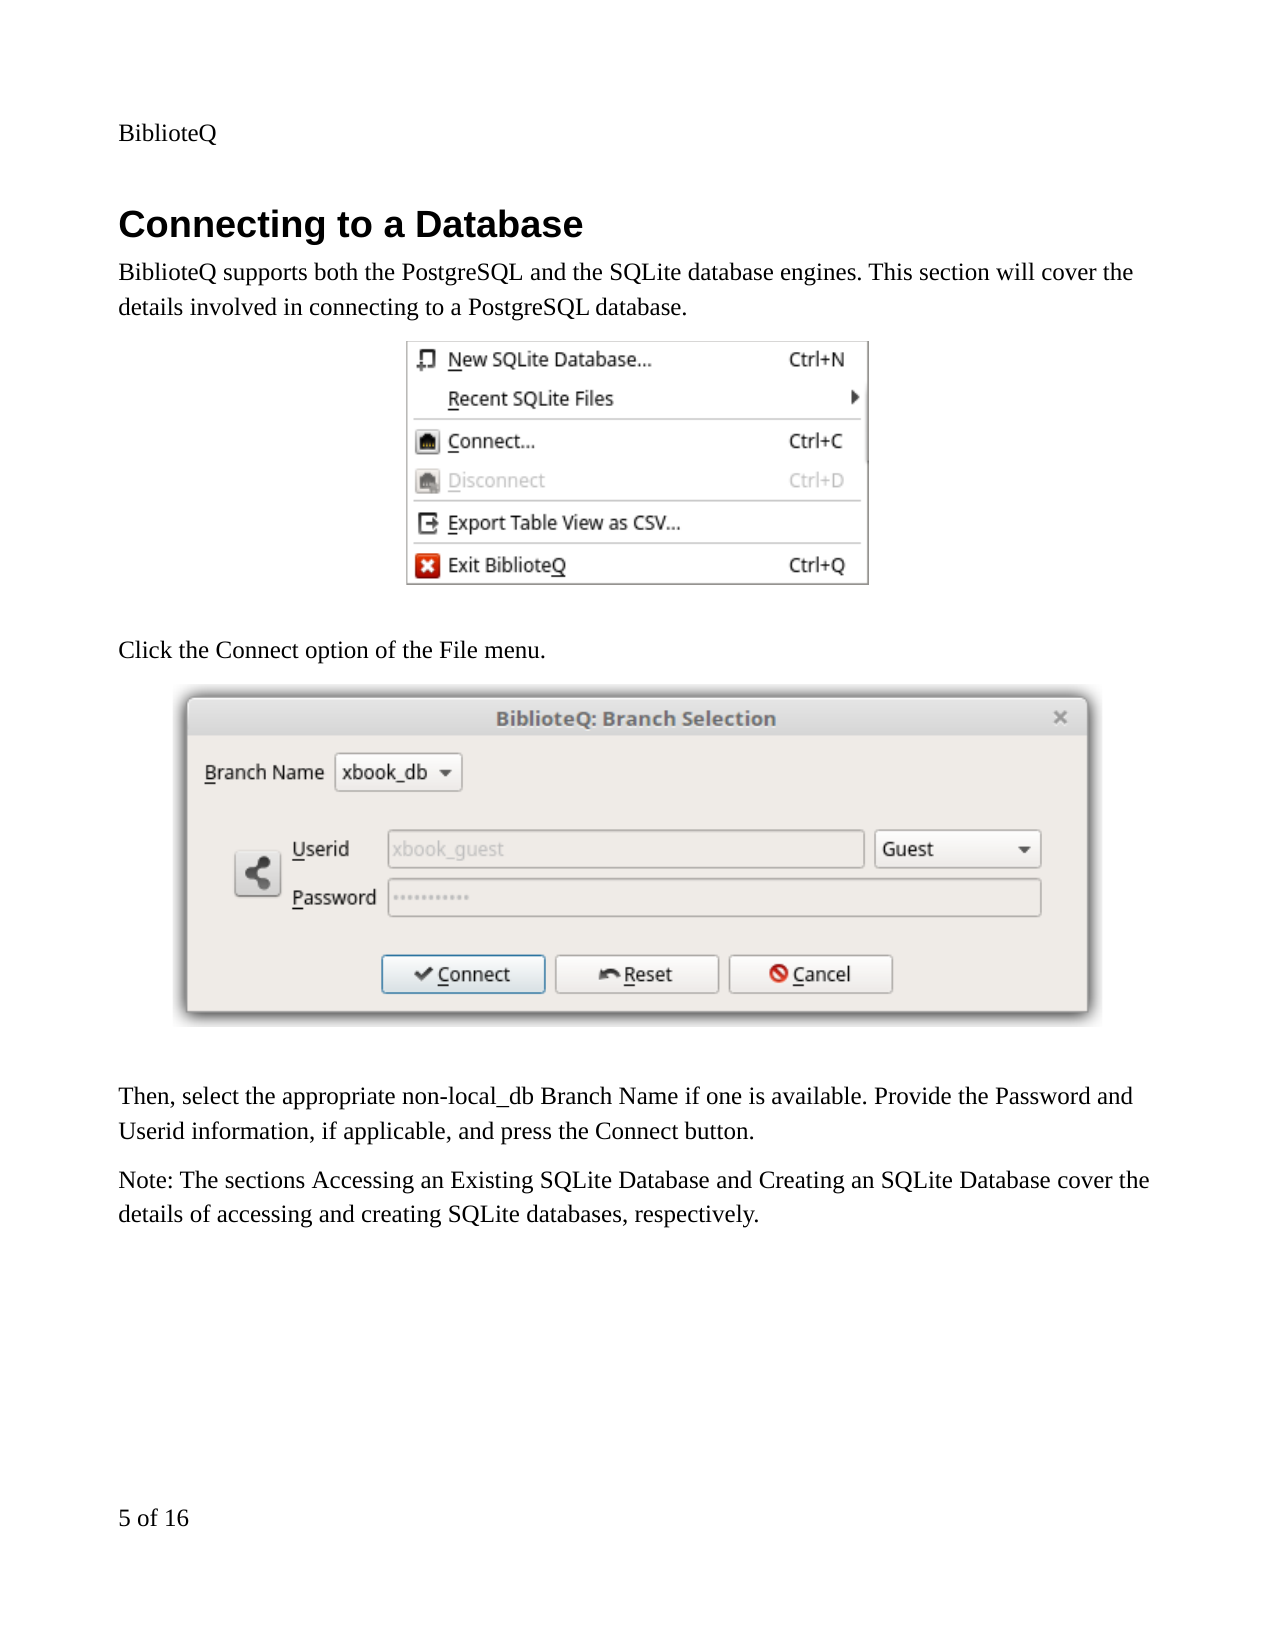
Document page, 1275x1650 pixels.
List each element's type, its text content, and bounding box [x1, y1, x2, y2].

text Click the Connect option of the File menu. [118, 635, 1157, 664]
picture [406, 341, 869, 585]
subtitle Connecting to a Database [118, 201, 1157, 245]
text Note: The sections Accessing an Existing SQLite Database and Creating an SQLite Database cover the details of accessing and creating SQLite databases, respectively. [118, 1165, 1157, 1228]
text Then, select the appropriate non-local_db Branch Name if one is available. Provide the Password and Userid information, if applicable, and press the Connect button. [118, 1081, 1157, 1145]
text BiblioteQ supports both the PostgreSQL and the SQLite database engines. This section will cover the details involved in connecting to a PostgreSQL database. [118, 257, 1157, 321]
picture [172, 684, 1103, 1027]
